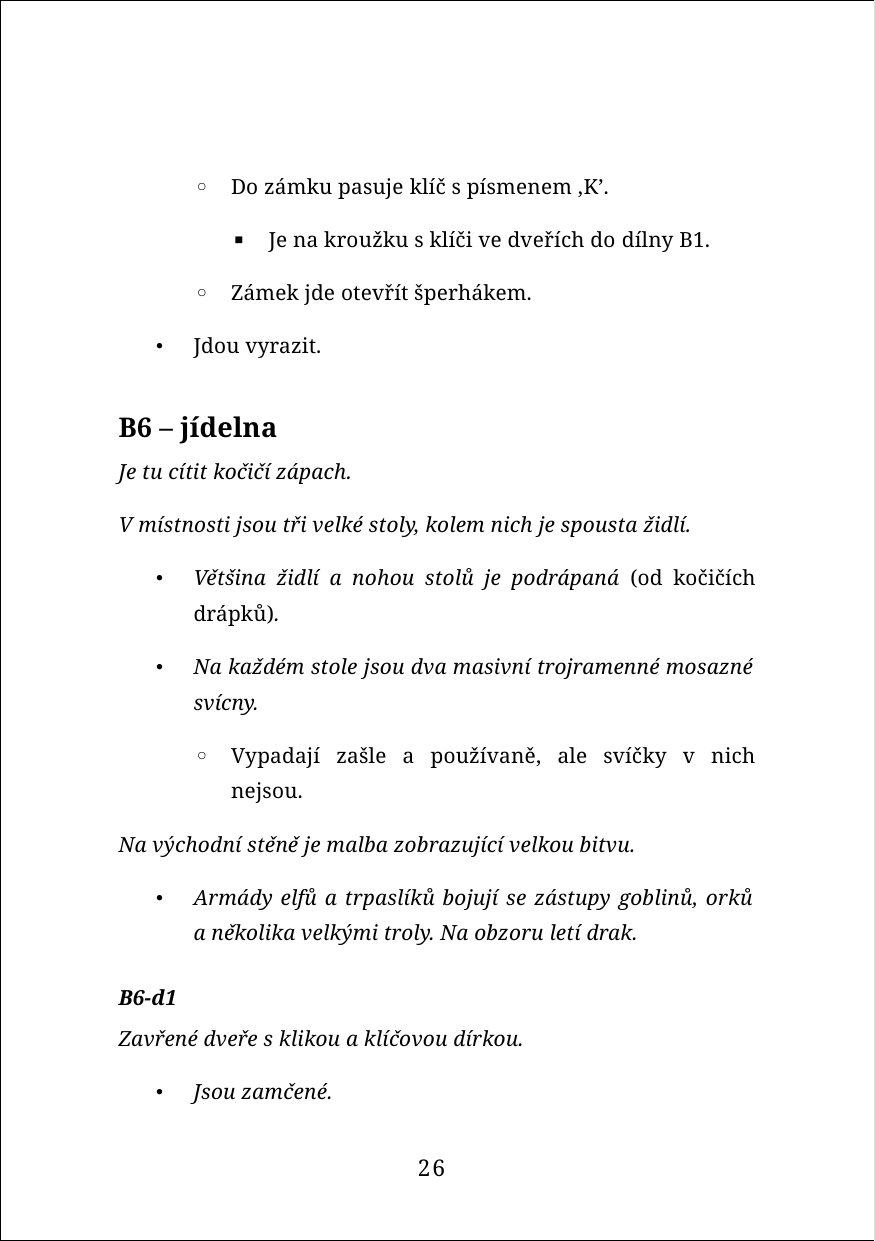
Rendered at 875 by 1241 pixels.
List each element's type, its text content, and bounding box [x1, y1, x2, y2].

list Armády elfů a trpaslíků bojují se zástupy goblinů, orků a několika velkými troly. Na obzoru letí drak. [156, 883, 756, 947]
text V místnosti jsou tři velké stoly, kolem nich je spousta židlí. [118, 510, 756, 539]
text Na východní stěně je malba zobrazující velkou bitvu. [118, 830, 756, 858]
list Jdou vyrazit. [156, 331, 756, 360]
list Většina židlí a nohou stolů je podrápaná (od kočičích drápků). [156, 563, 756, 627]
text Je tu cítit kočičí zápach. [118, 457, 756, 485]
list Zámek jde otevřít šperhákem. [193, 278, 756, 307]
text Zavřené dveře s klikou a klíčovou dírkou. [118, 1024, 756, 1052]
subtitle B6-d1 [118, 983, 756, 1012]
list Vypadají zašle a používaně, ale svíčky v nich nejsou. [193, 741, 756, 805]
list Na každém stole jsou dva masivní trojramenné mosazné svícny. [156, 652, 756, 716]
list Jsou zamčené. [156, 1077, 756, 1105]
list Je na kroužku s klíči ve dveřích do dílny B1. [231, 225, 756, 253]
list Do zámku pasuje klíč s písmenem ‚K’. [193, 172, 756, 200]
subtitle B6 – jídelna [118, 408, 756, 445]
